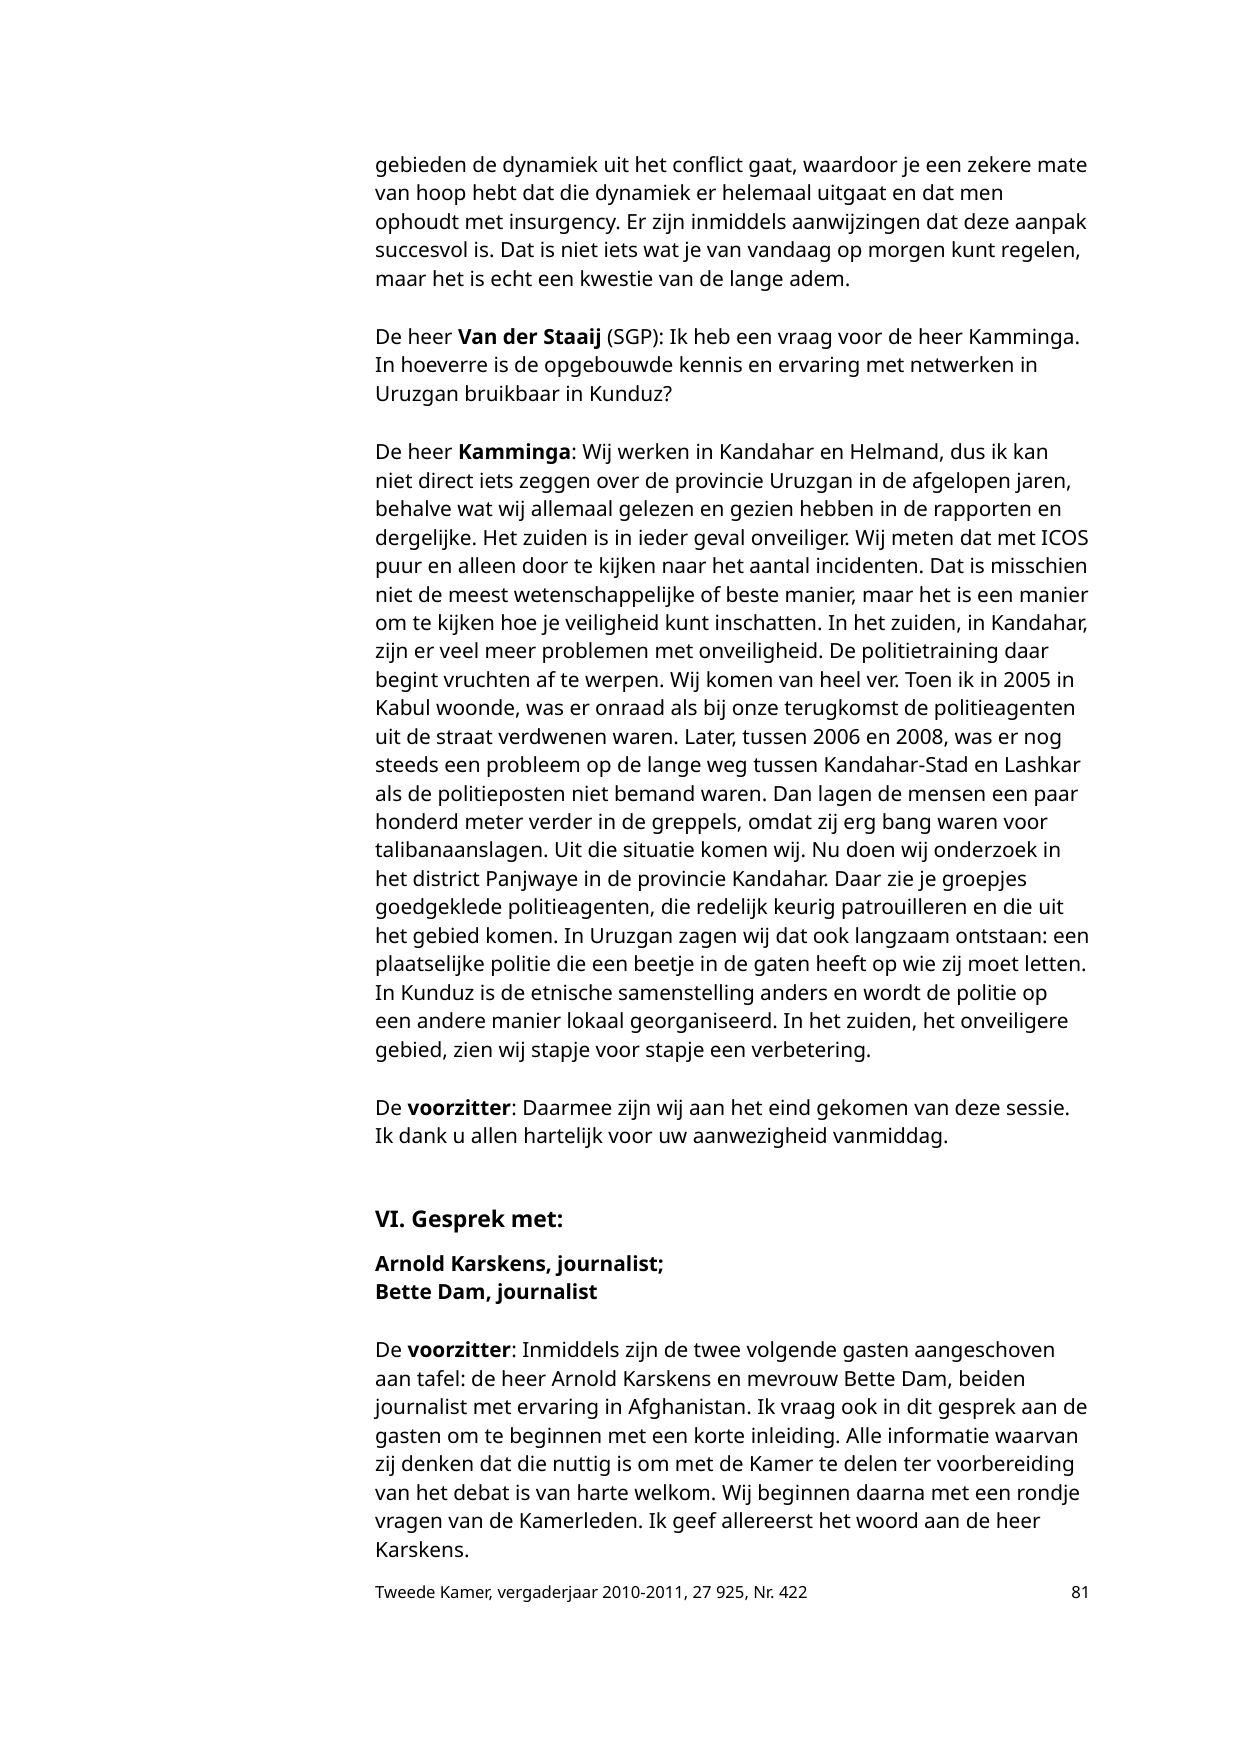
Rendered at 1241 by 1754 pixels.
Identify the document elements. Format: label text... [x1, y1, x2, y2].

text De heer Kamminga: Wij werken in Kandahar en Helmand, dus ik kan niet direct iets zeggen over de provincie Uruzgan in de afgelopen jaren, behalve wat wij allemaal gelezen en gezien hebben in de rapporten en dergelijke. Het zuiden is in ieder geval onveiliger. Wij meten dat met ICOS puur en alleen door te kijken naar het aantal incidenten. Dat is misschien niet de meest wetenschappelijke of beste manier, maar het is een manier om te kijken hoe je veiligheid kunt inschatten. In het zuiden, in Kandahar, zijn er veel meer problemen met onveiligheid. De politietraining daar begint vruchten af te werpen. Wij komen van heel ver. Toen ik in 2005 in Kabul woonde, was er onraad als bij onze terugkomst de politieagenten uit de straat verdwenen waren. Later, tussen 2006 en 2008, was er nog steeds een probleem op de lange weg tussen Kandahar-Stad en Lashkar als de politieposten niet bemand waren. Dan lagen de mensen een paar honderd meter verder in de greppels, omdat zij erg bang waren voor talibanaanslagen. Uit die situatie komen wij. Nu doen wij onderzoek in het district Panjwaye in de provincie Kandahar. Daar zie je groepjes goedgeklede politieagenten, die redelijk keurig patrouilleren en die uit het gebied komen. In Uruzgan zagen wij dat ook langzaam ontstaan: een plaatselijke politie die een beetje in de gaten heeft op wie zij moet letten. In Kunduz is de etnische samenstelling anders en wordt de politie op een andere manier lokaal georganiseerd. In het zuiden, het onveiligere gebied, zien wij stapje voor stapje een verbetering. [375, 437, 1090, 1063]
text De voorzitter: Inmiddels zijn de twee volgende gasten aangeschoven aan tafel: de heer Arnold Karskens en mevrouw Bette Dam, beiden journalist met ervaring in Afghanistan. Ik vraag ook in dit gesprek aan de gasten om te beginnen met een korte inleiding. Alle informatie waarvan zij denken dat die nuttig is om met de Kamer te delen ter voorbereiding van het debat is van harte welkom. Wij beginnen daarna met een rondje vragen van de Kamerleden. Ik geef allereerst het woord aan de heer Karskens. [375, 1336, 1090, 1563]
subtitle VI. Gesprek met: [375, 1202, 1090, 1234]
text De voorzitter: Daarmee zijn wij aan het eind gekomen van deze sessie. Ik dank u allen hartelijk voor uw aanwezigheid vanmiddag. [375, 1093, 1090, 1150]
text De heer Van der Staaij (SGP): Ik heb een vraag voor de heer Kamminga. In hoeverre is de opgebouwde kennis en ervaring met netwerken in Uruzgan bruikbaar in Kunduz? [375, 322, 1090, 407]
text gebieden de dynamiek uit het conflict gaat, waardoor je een zekere mate van hoop hebt dat die dynamiek er helemaal uitgaat en dat men ophoudt met insurgency. Er zijn inmiddels aanwijzingen dat deze aanpak succesvol is. Dat is niet iets wat je van vandaag op morgen kunt regelen, maar het is echt een kwestie van de lange adem. [375, 150, 1090, 292]
text Arnold Karskens, journalist; [375, 1249, 1090, 1277]
text Bette Dam, journalist [375, 1277, 1090, 1306]
